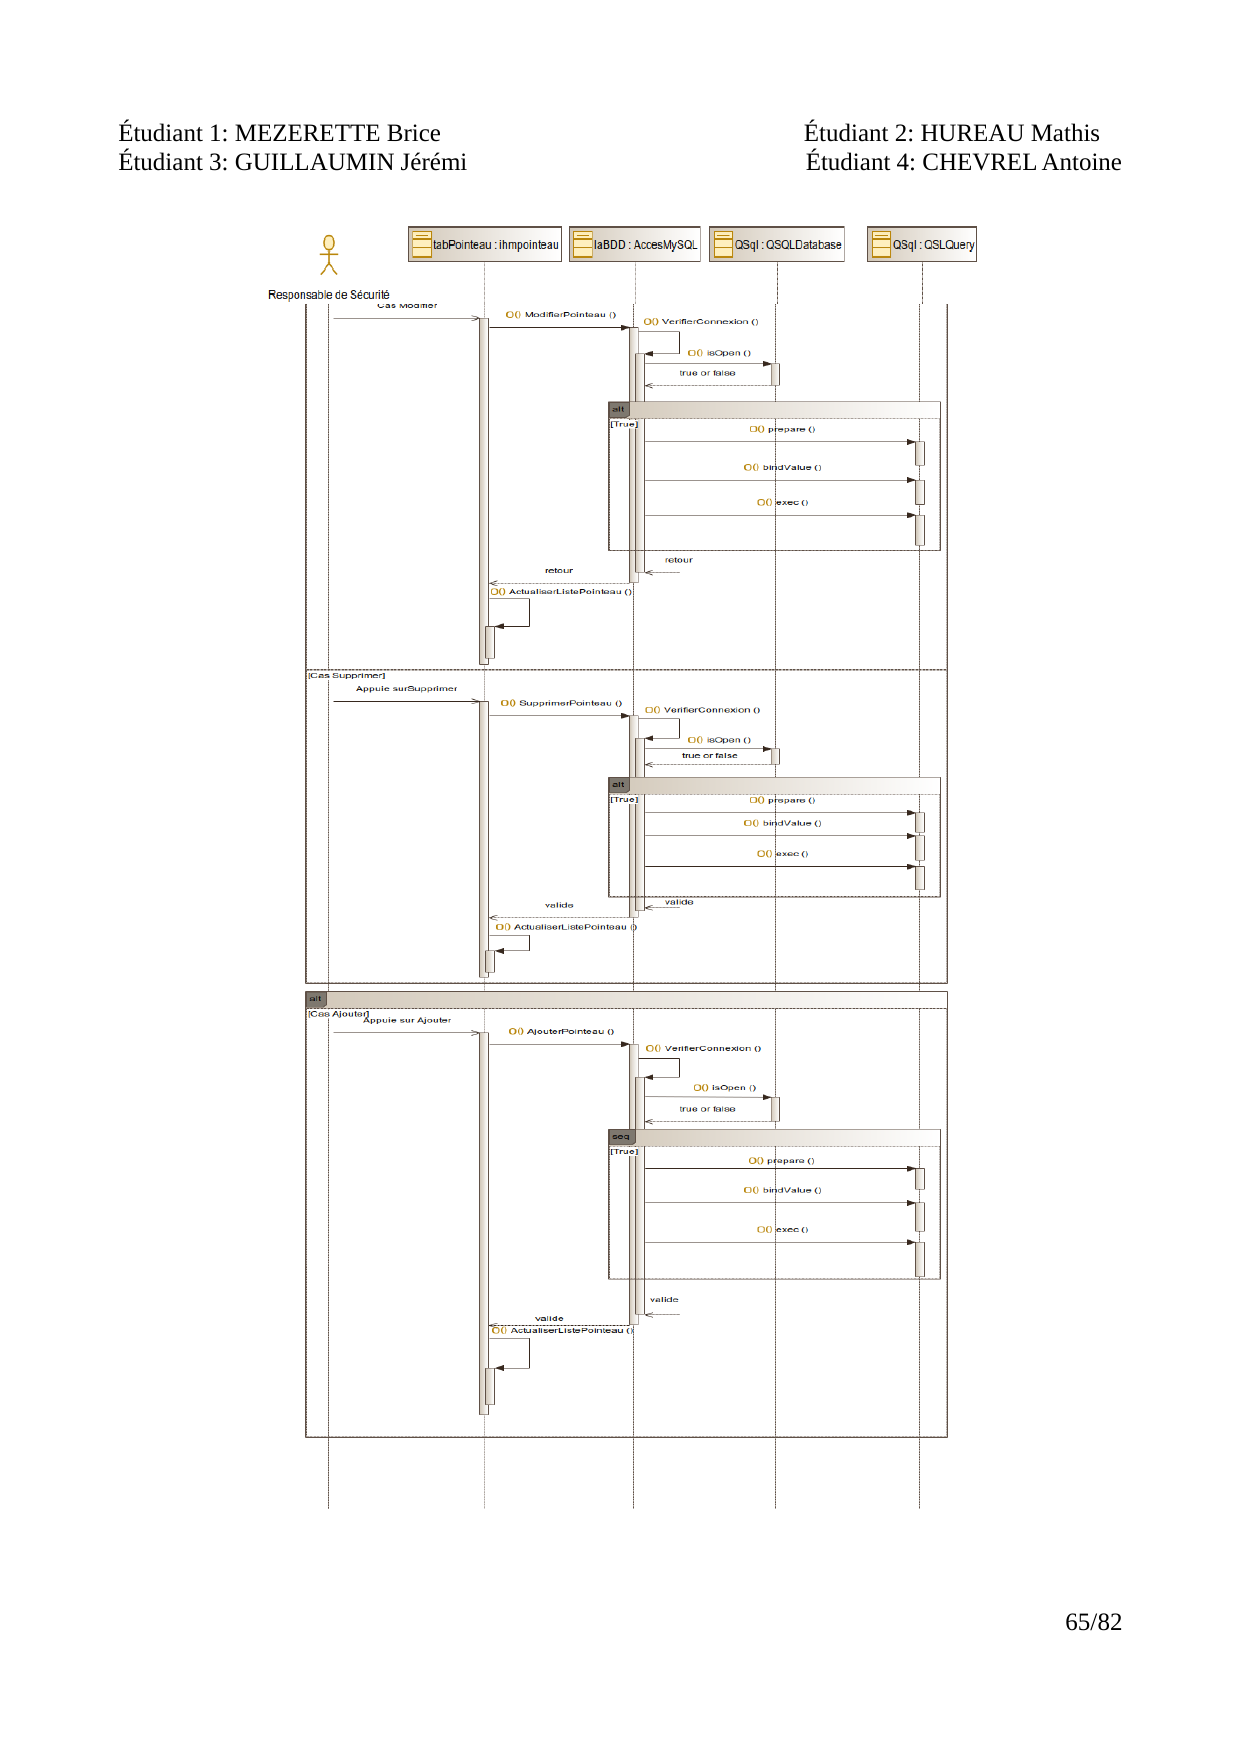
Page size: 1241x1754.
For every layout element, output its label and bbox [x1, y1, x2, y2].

picture [239, 215, 982, 1515]
